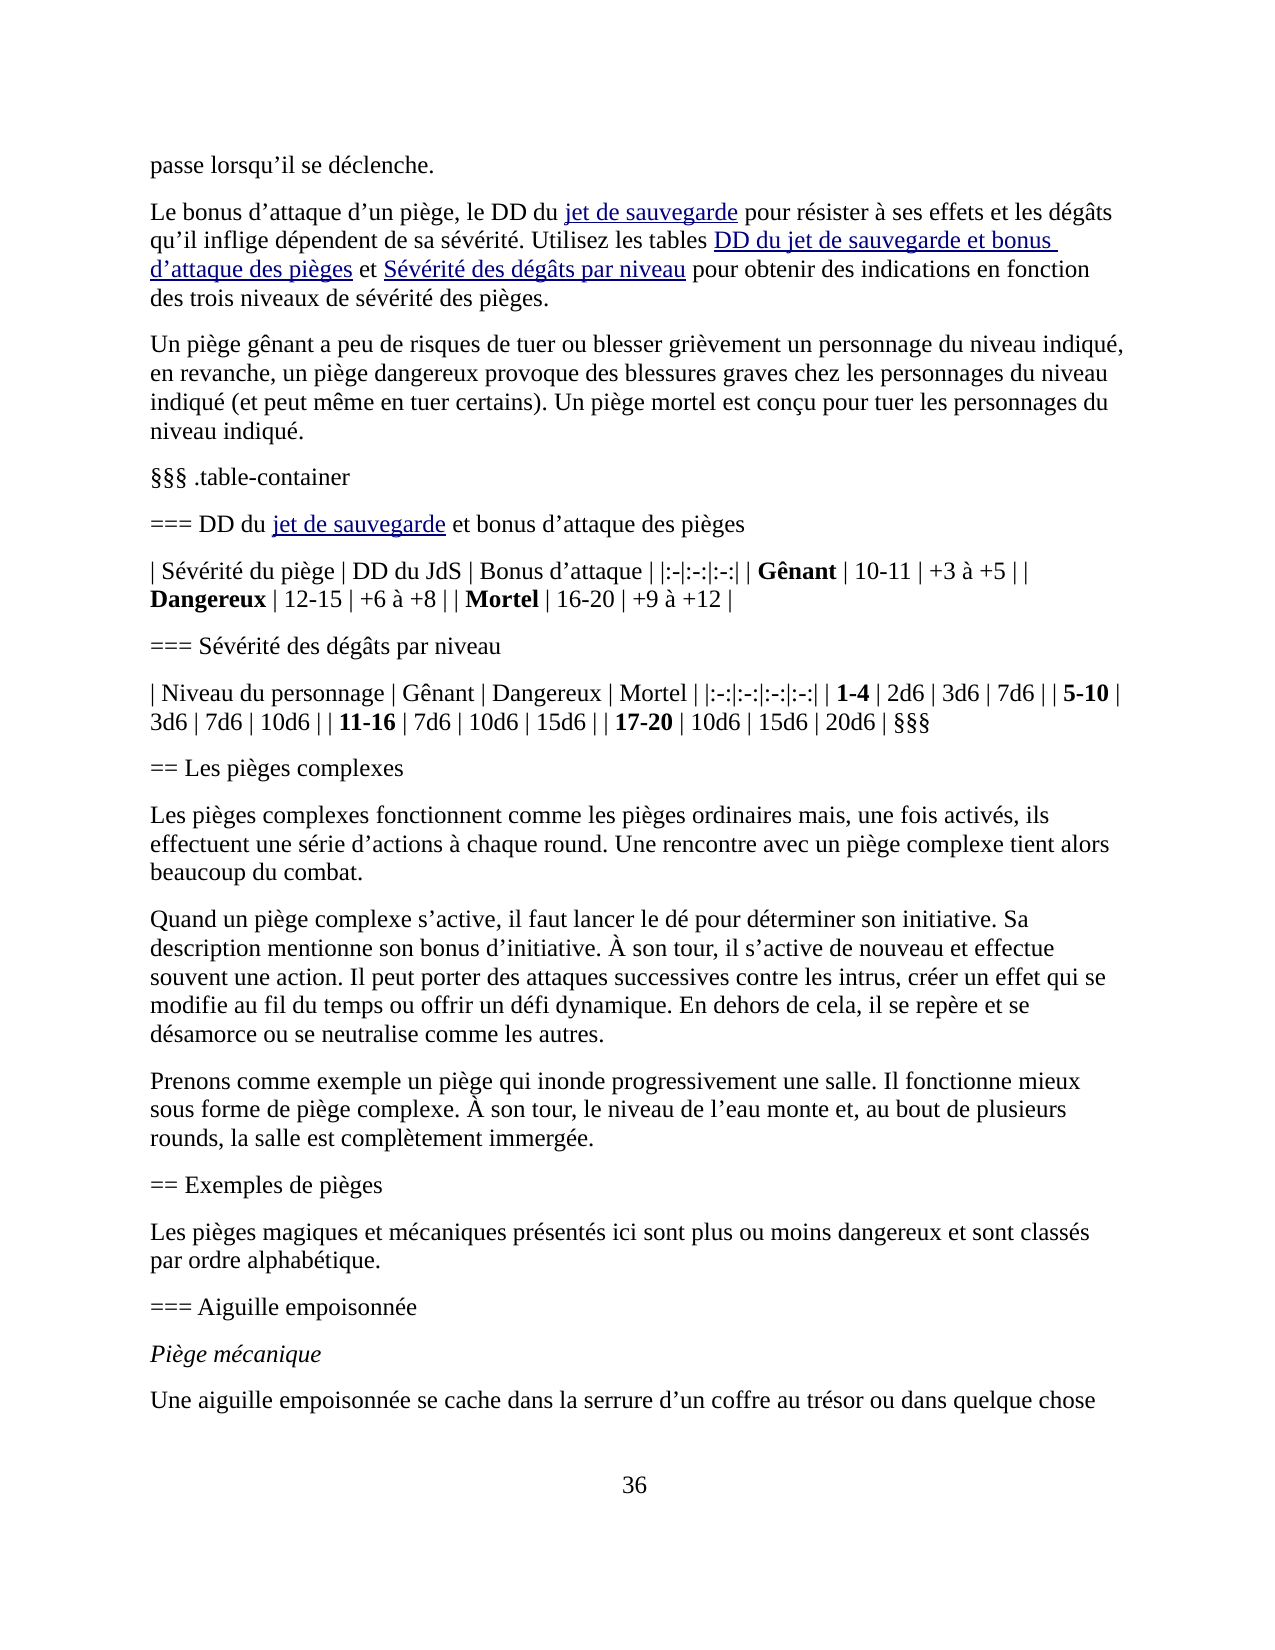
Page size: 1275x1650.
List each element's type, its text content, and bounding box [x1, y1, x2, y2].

text === Aiguille empoisonnée [150, 1292, 1125, 1321]
text == Exemples de pièges [150, 1170, 1125, 1199]
text Le bonus d’attaque d’un piège, le DD du jet de sauvegarde pour résister à ses effets et les dégâts qu’il inflige dépendent de sa sévérité. Utilisez les tables DD du jet de sauvegarde et bonus d’attaque des pièges et Sévérité des dégâts par niveau pour obtenir des indications en fonction des trois niveaux de sévérité des pièges. [150, 197, 1125, 312]
text Prenons comme exemple un piège qui inonde progressivement une salle. Il fonctionne mieux sous forme de piège complexe. À son tour, le niveau de l’eau monte et, au bout de plusieurs rounds, la salle est complètement immergée. [150, 1066, 1125, 1152]
text === DD du jet de sauvegarde et bonus d’attaque des pièges [150, 509, 1125, 538]
text Quand un piège complexe s’active, il faut lancer le dé pour déterminer son initiative. Sa description mentionne son bonus d’initiative. À son tour, il s’active de nouveau et effectue souvent une action. Il peut porter des attaques successives contre les intrus, créer un effet qui se modifie au fil du temps ou offrir un défi dynamique. En dehors de cela, il se repère et se désamorce ou se neutralise comme les autres. [150, 904, 1125, 1048]
text Les pièges complexes fonctionnent comme les pièges ordinaires mais, une fois activés, ils effectuent une série d’actions à chaque round. Une rencontre avec un piège complexe tient alors beaucoup du combat. [150, 800, 1125, 886]
text === Sévérité des dégâts par niveau [150, 631, 1125, 660]
text | Niveau du personnage | Gênant | Dangereux | Mortel | |:-:|:-:|:-:|:-:| | 1-4 | 2d6 | 3d6 | 7d6 | | 5-10 | 3d6 | 7d6 | 10d6 | | 11-16 | 7d6 | 10d6 | 15d6 | | 17-20 | 10d6 | 15d6 | 20d6 | §§§ [150, 678, 1125, 735]
text Piège mécanique [150, 1339, 1125, 1367]
text Les pièges magiques et mécaniques présentés ici sont plus ou moins dangereux et sont classés par ordre alphabétique. [150, 1217, 1125, 1274]
text §§§ .table-container [150, 462, 1125, 491]
text | Sévérité du piège | DD du JdS | Bonus d’attaque | |:-|:-:|:-:| | Gênant | 10-11 | +3 à +5 | | Dangereux | 12-15 | +6 à +8 | | Mortel | 16-20 | +9 à +12 | [150, 556, 1125, 613]
text Une aiguille empoisonnée se cache dans la serrure d’un coffre au trésor ou dans quelque chose [150, 1385, 1125, 1414]
text Un piège gênant a peu de risques de tuer ou blesser grièvement un personnage du niveau indiqué, en revanche, un piège dangereux provoque des blessures graves chez les personnages du niveau indiqué (et peut même en tuer certains). Un piège mortel est conçu pour tuer les personnages du niveau indiqué. [150, 329, 1125, 444]
text == Les pièges complexes [150, 753, 1125, 782]
text passe lorsqu’il se déclenche. [150, 150, 1125, 179]
